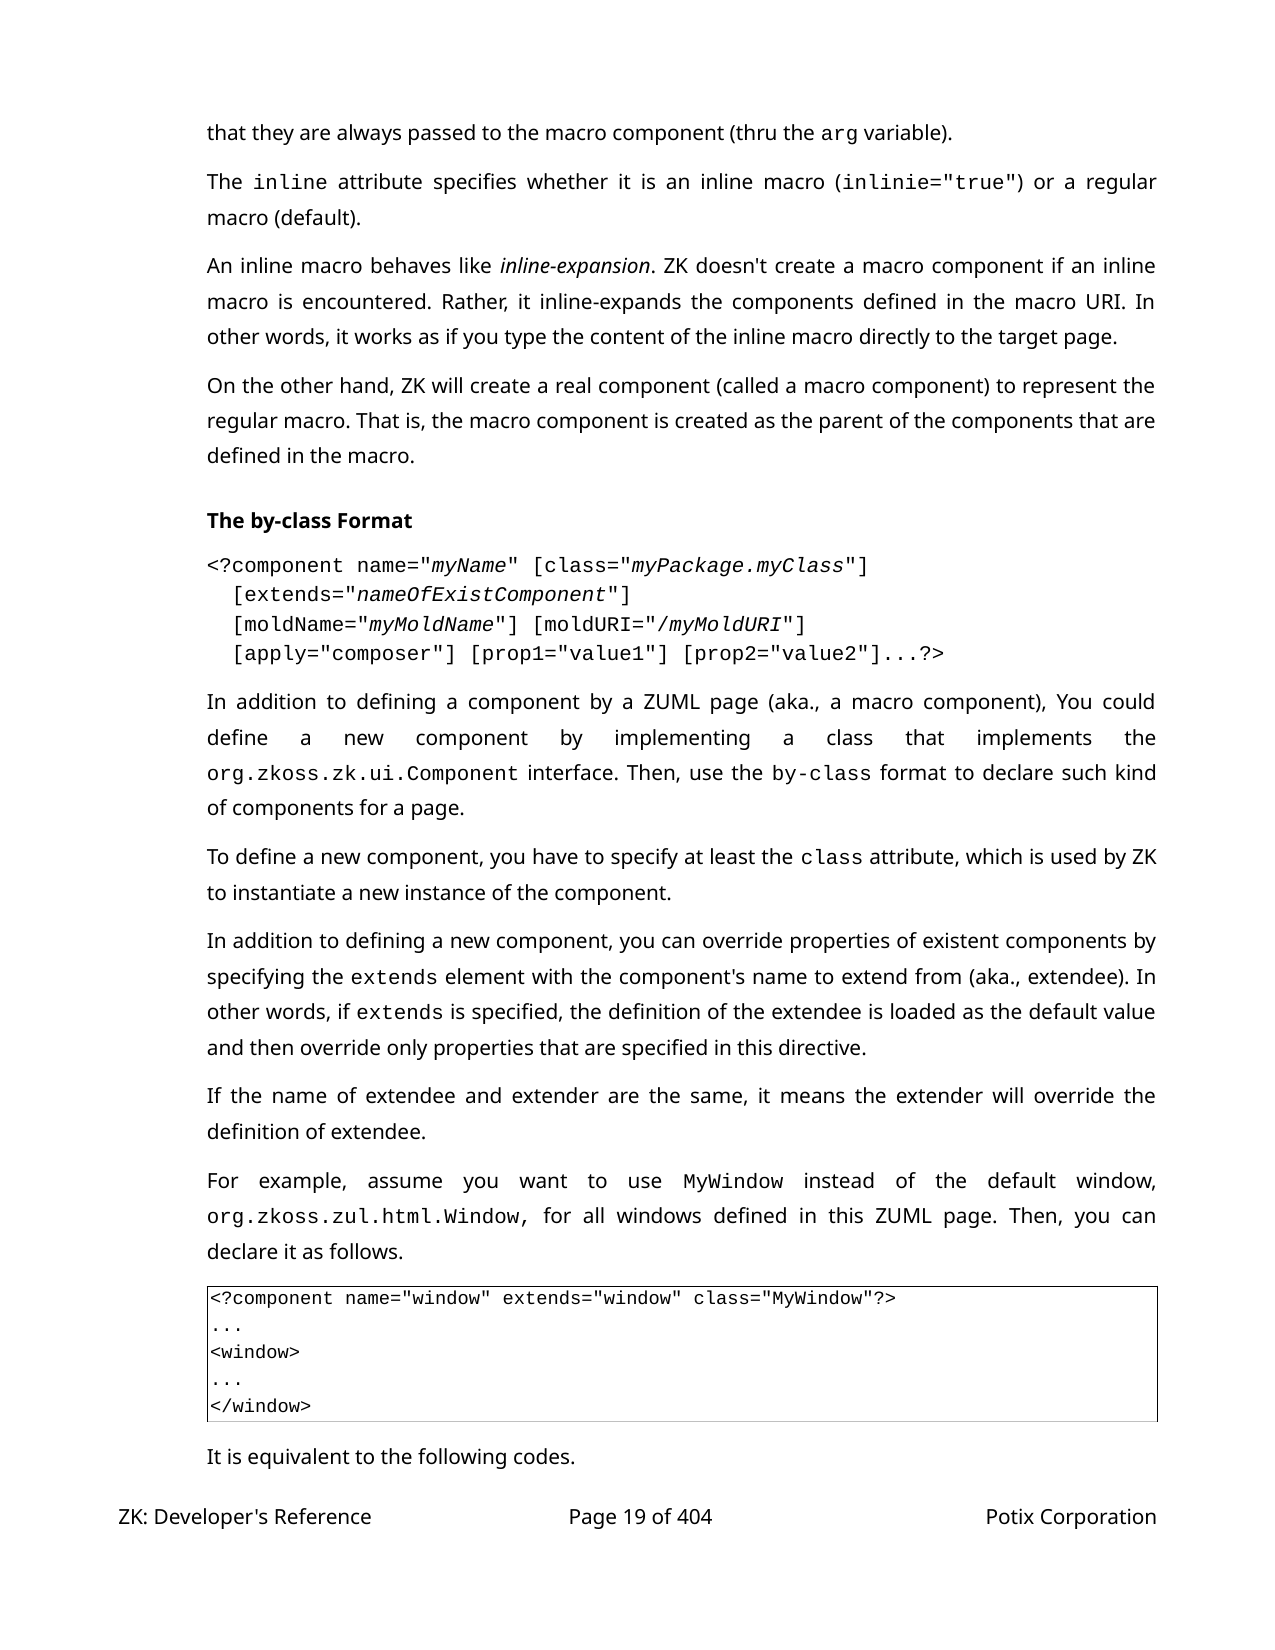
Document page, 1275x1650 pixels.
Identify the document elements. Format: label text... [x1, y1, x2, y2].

text <?component name="myName" [class="myPackage.myClass"] [extends="nameOfExistComponent"] [moldName="myMoldName"] [moldURI="/myMoldURI"] [apply="composer"] [prop1="value1"] [prop2="value2"]...?> [207, 555, 1157, 667]
text </window> [208, 1394, 1157, 1421]
text It is equivalent to the following codes. [207, 1442, 1157, 1471]
text ... [208, 1313, 1157, 1337]
text that they are always passed to the macro component (thru the arg variable). [207, 118, 1157, 147]
text In addition to defining a component by a ZUML page (aka., a macro component), You could define a new component by implementing a class that implements the org.zkoss.zk.ui.Component interface. Then, use the by-class format to declare such kind of components for a page. [207, 687, 1157, 822]
text An inline macro behaves like inline-expansion. ZK doesn't create a macro component if an inline macro is encountered. Rather, it inline-expands the components defined in the macro URI. In other words, it works as if you type the content of the inline macro directly to the target page. [207, 252, 1157, 350]
subtitle The by-class Format [207, 506, 1157, 534]
text On the other hand, ZK will create a real component (called a macro component) to represent the regular macro. That is, the macro component is created as the parent of the components that are defined in the macro. [207, 371, 1157, 469]
text <window> [208, 1340, 1157, 1364]
text The inline attribute specifies whether it is an inline macro (inlinie="true") or a regular macro (default). [207, 167, 1157, 231]
text ... [208, 1367, 1157, 1391]
text To define a new component, you have to specify at least the class attribute, which is used by ZK to instantiate a new instance of the component. [207, 842, 1157, 906]
text If the name of extendee and extender are the same, it means the extender will override the definition of extendee. [207, 1082, 1157, 1145]
text For example, assume you want to use MyWindow instead of the default window, org.zkoss.zul.html.Window, for all windows defined in this ZUML page. Then, you can declare it as follows. [207, 1166, 1157, 1265]
text <?component name="window" extends="window" class="MyWindow"?> [208, 1287, 1157, 1310]
text In addition to defining a new component, you can override properties of existent components by specifying the extends element with the component's name to extend from (aka., extendee). In other words, if extends is specified, the definition of the extendee is loaded as the default value and then override only properties that are specified in this directive. [207, 927, 1157, 1061]
